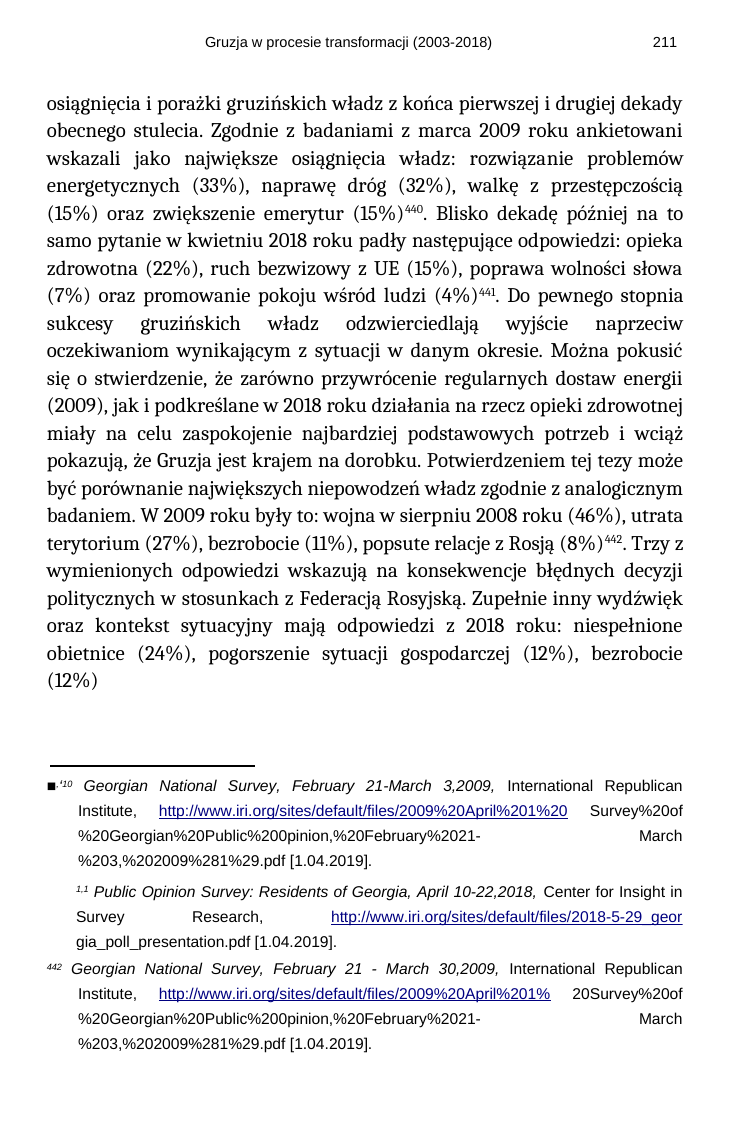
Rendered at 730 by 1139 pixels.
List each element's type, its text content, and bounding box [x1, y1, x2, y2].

text osiągnięcia i porażki gruzińskich władz z końca pierwszej i drugiej dekady obecnego stulecia. Zgodnie z badaniami z marca 2009 roku ankietowani wskazali jako największe osiągnięcia władz: rozwiąza­nie problemów energetycznych (33%), naprawę dróg (32%), walkę z przestępczością (15%) oraz zwiększenie emerytur (15%)440. Blisko dekadę później na to samo pytanie w kwietniu 2018 roku padły następujące odpowiedzi: opieka zdrowotna (22%), ruch bezwizowy z UE (15%), poprawa wolności słowa (7%) oraz promowanie pokoju wśród ludzi (4%)441. Do pewnego stopnia sukcesy gruzińskich władz odzwierciedlają wyjście naprzeciw oczekiwaniom wynikającym z sytuacji w danym okresie. Można pokusić się o stwierdzenie, że zarówno przywrócenie regularnych dostaw energii (2009), jak i pod­kreślane w 2018 roku działania na rzecz opieki zdrowotnej miały na celu zaspokojenie najbardziej podstawowych potrzeb i wciąż pokazują, że Gruzja jest krajem na dorobku. Potwierdzeniem tej tezy może być porównanie największych niepowodzeń władz zgodnie z analogicznym badaniem. W 2009 roku były to: wojna w sierp­niu 2008 roku (46%), utrata terytorium (27%), bezrobocie (11%), popsute relacje z Rosją (8%)442. Trzy z wymienionych odpowiedzi wskazują na konsekwencje błędnych decyzji politycznych w stosun­kach z Federacją Rosyjską. Zupełnie inny wydźwięk oraz kontekst sytuacyjny mają odpowiedzi z 2018 roku: niespełnione obietnice (24%), pogorszenie sytuacji gospodarczej (12%), bezrobocie (12%) [47, 91, 684, 693]
text 211 [653, 34, 681, 50]
text ■,‘10 Georgian National Survey, February 21-March 3,2009, International Republican Institute, http://www.iri.org/sites/default/files/2009%20April%201%20 Survey%20of%20Georgian%20Public%200pinion,%20February%2021- March%203,%202009%281%29.pdf [1.04.2019]. [47, 777, 683, 869]
text Gruzja w procesie transformacji (2003-2018) [205, 34, 526, 50]
text 1,1 Public Opinion Survey: Residents of Georgia, April 10-22,2018, Center for Insight in Survey Research, http://www.iri.org/sites/default/files/2018-5-29_geor gia_poll_presentation.pdf [1.04.2019]. [76, 883, 683, 950]
text 442 Georgian National Survey, February 21 - March 30,2009, International Republi­can Institute, http://www.iri.org/sites/default/files/2009%20April%201% 20Survey%20of%20Georgian%20Public%200pinion,%20February%2021- March%203,%202009%281%29.pdf [1.04.2019]. [47, 960, 683, 1053]
